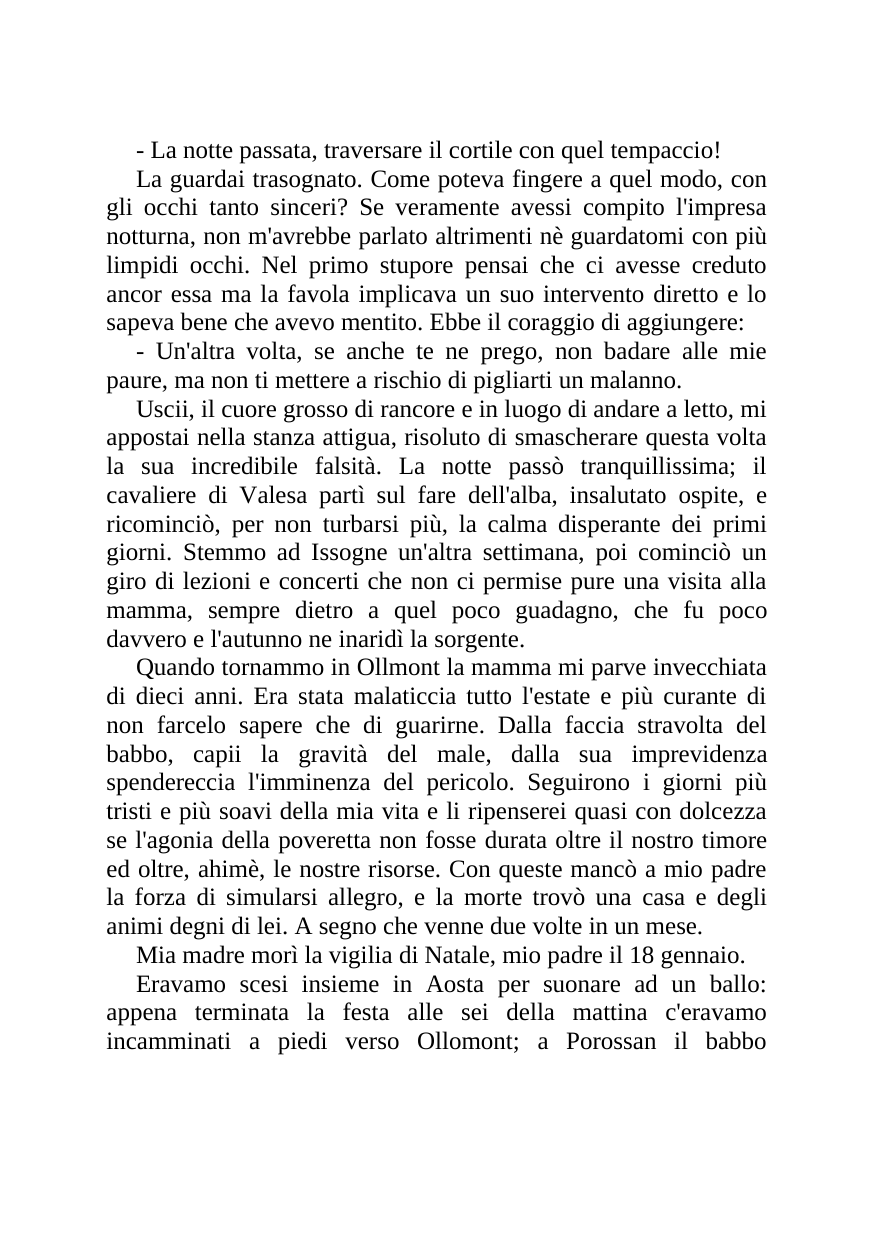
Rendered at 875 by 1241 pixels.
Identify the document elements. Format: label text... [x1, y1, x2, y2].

text - Un'altra volta, se anche te ne prego, non badare alle mie paure, ma non ti mettere a rischio di pigliarti un malanno. [106, 336, 768, 394]
text Quando tornammo in Ollmont la mamma mi parve invecchiata di dieci anni. Era stata malaticcia tutto l'estate e più curante di non farcelo sapere che di guarirne. Dalla faccia stravolta del babbo, capii la gravità del male, dalla sua imprevidenza spendereccia l'imminenza del pericolo. Seguirono i giorni più tristi e più soavi della mia vita e li ripenserei quasi con dolcezza se l'agonia della poveretta non fosse durata oltre il nostro timore ed oltre, ahimè, le nostre risorse. Con queste mancò a mio padre la forza di simularsi allegro, e la morte trovò una casa e degli animi degni di lei. A segno che venne due volte in un mese. [106, 652, 768, 940]
text - La notte passata, traversare il cortile con quel tempaccio! [106, 135, 768, 164]
text Uscii, il cuore grosso di rancore e in luogo di andare a letto, mi appostai nella stanza attigua, risoluto di smascherare questa volta la sua incredibile falsità. La notte passò tranquillissima; il cavaliere di Valesa partì sul fare dell'alba, insalutato ospite, e ricominciò, per non turbarsi più, la calma disperante dei primi giorni. Stemmo ad Issogne un'altra settimana, poi cominciò un giro di lezioni e concerti che non ci permise pure una visita alla mamma, sempre dietro a quel poco guadagno, che fu poco davvero e l'autunno ne inaridì la sorgente. [106, 394, 768, 652]
text Eravamo scesi insieme in Aosta per suonare ad un ballo: appena terminata la festa alle sei della mattina c'eravamo incamminati a piedi verso Ollomont; a Porossan il babbo [106, 969, 768, 1055]
text La guardai trasognato. Come poteva fingere a quel modo, con gli occhi tanto sinceri? Se veramente avessi compito l'impresa notturna, non m'avrebbe parlato altrimenti nè guardatomi con più limpidi occhi. Nel primo stupore pensai che ci avesse creduto ancor essa ma la favola implicava un suo intervento diretto e lo sapeva bene che avevo mentito. Ebbe il coraggio di aggiungere: [106, 164, 768, 336]
text Mia madre morì la vigilia di Natale, mio padre il 18 gennaio. [106, 940, 768, 969]
